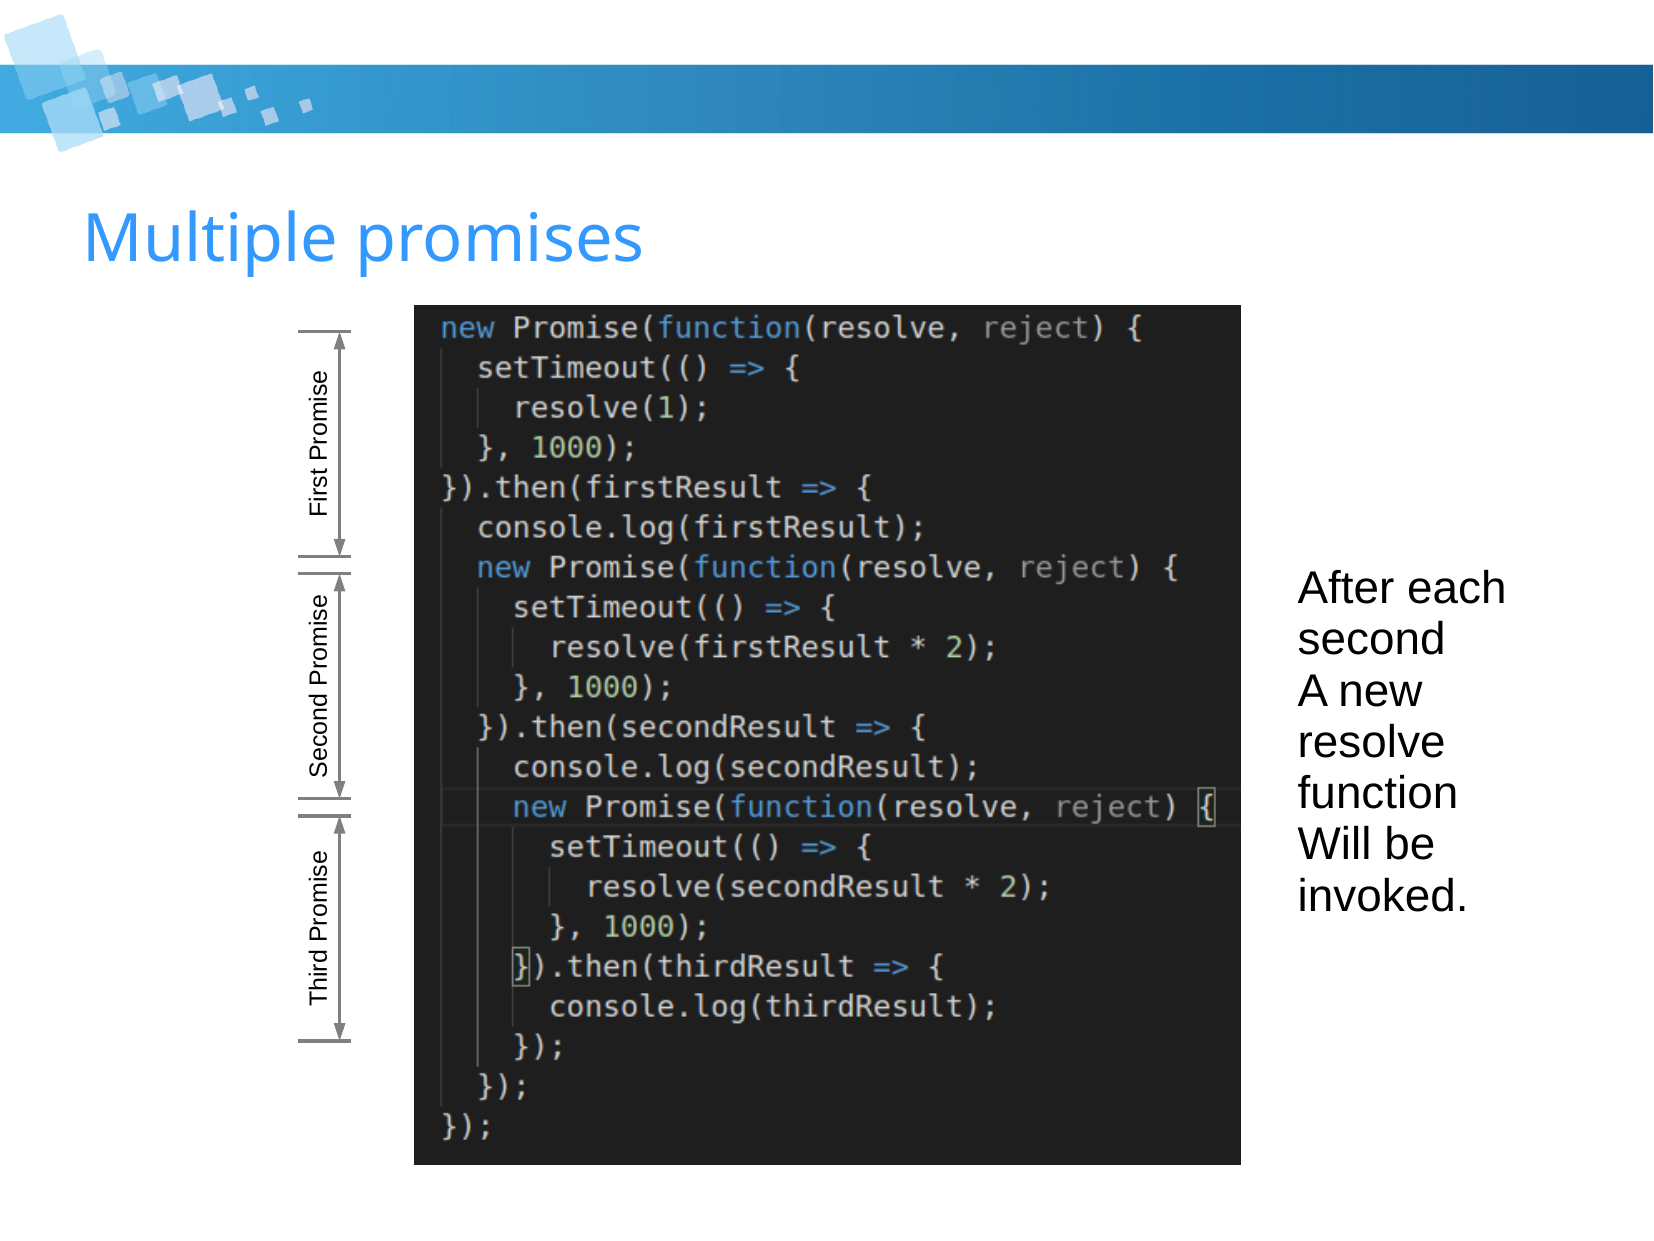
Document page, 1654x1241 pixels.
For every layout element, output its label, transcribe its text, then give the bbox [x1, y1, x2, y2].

title Multiple promises [82, 132, 1571, 340]
text_box After each second A new resolve function Will be invoked. [1282, 554, 1546, 929]
picture [0, 0, 1653, 1238]
